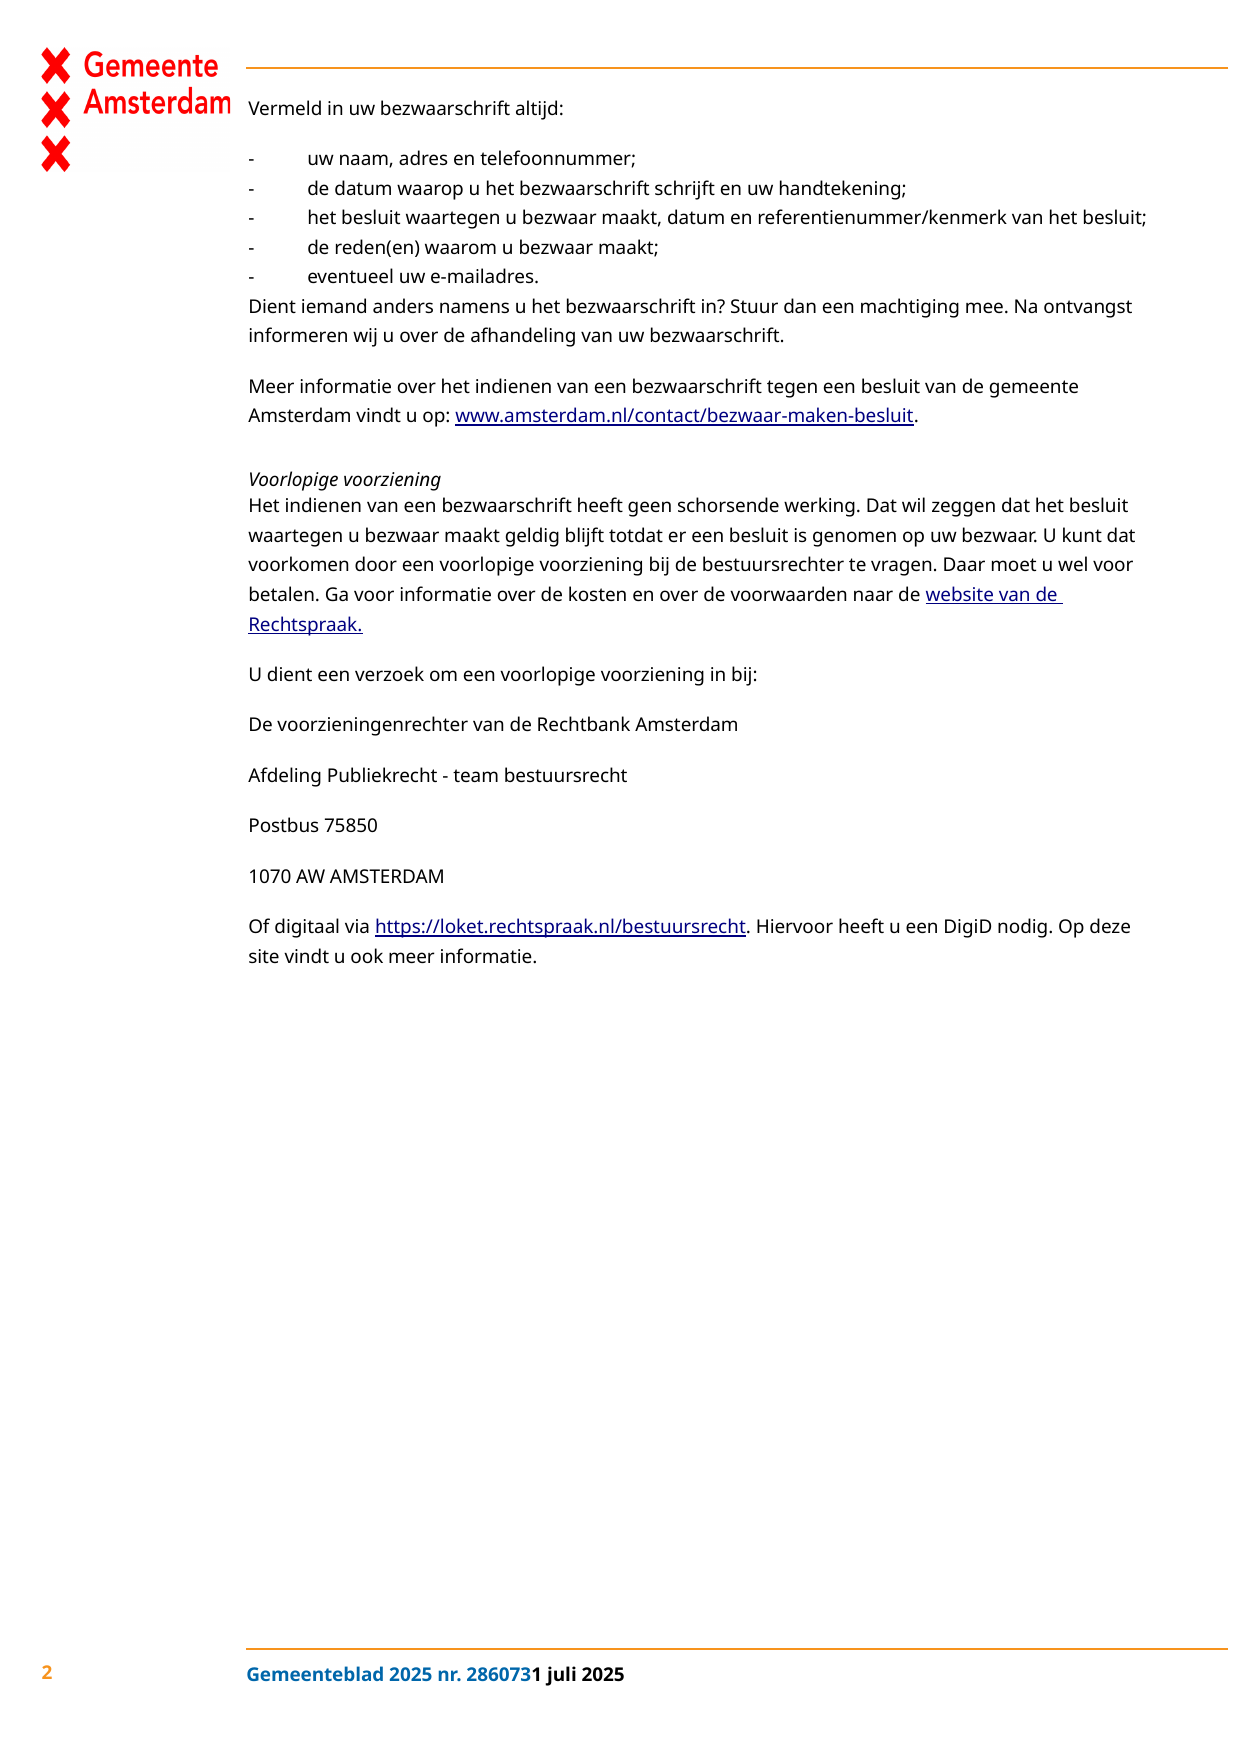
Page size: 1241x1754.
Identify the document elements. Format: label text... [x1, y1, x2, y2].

list de datum waarop u het bezwaarschrift schrijft en uw handtekening; [248, 175, 1152, 201]
text 1070 AW AMSTERDAM [248, 863, 1152, 888]
text Het indienen van een bezwaarschrift heeft geen schorsende werking. Dat wil zeggen dat het besluit waartegen u bezwaar maakt geldig blijft totdat er een besluit is genomen op uw bezwaar. U kunt dat voorkomen door een voorlopige voorziening bij de bestuursrechter te vragen. Daar moet u wel voor betalen. Ga voor informatie over de kosten en over de voorwaarden naar de website van de Rechtspraak. [248, 492, 1152, 636]
picture [41, 47, 231, 172]
text Of digitaal via https://loket.rechtspraak.nl/bestuursrecht. Hiervoor heeft u een DigiD nodig. Op deze site vindt u ook meer informatie. [248, 913, 1152, 968]
text Vermeld in uw bezwaarschrift altijd: [248, 95, 1152, 121]
list de reden(en) waarom u bezwaar maakt; [248, 234, 1152, 260]
text De voorzieningenrechter van de Rechtbank Amsterdam [248, 712, 1152, 737]
text Postbus 75850 [248, 812, 1152, 838]
text Voorlopige voorziening [248, 467, 1152, 492]
text Dient iemand anders namens u het bezwaarschrift in? Stuur dan een machtiging mee. Na ontvangst informeren wij u over de afhandeling van uw bezwaarschrift. [248, 293, 1152, 348]
text Afdeling Publiekrecht - team bestuursrecht [248, 762, 1152, 788]
list uw naam, adres en telefoonnummer; [248, 145, 1152, 171]
list eventueel uw e-mailadres. [248, 263, 1152, 289]
text Meer informatie over het indienen van een bezwaarschrift tegen een besluit van de gemeente Amsterdam vindt u op: www.amsterdam.nl/contact/bezwaar-maken-besluit. [248, 373, 1152, 428]
text U dient een verzoek om een voorlopige voorziening in bij: [248, 661, 1152, 687]
list het besluit waartegen u bezwaar maakt, datum en referentienummer/kenmerk van het besluit; [248, 204, 1152, 230]
